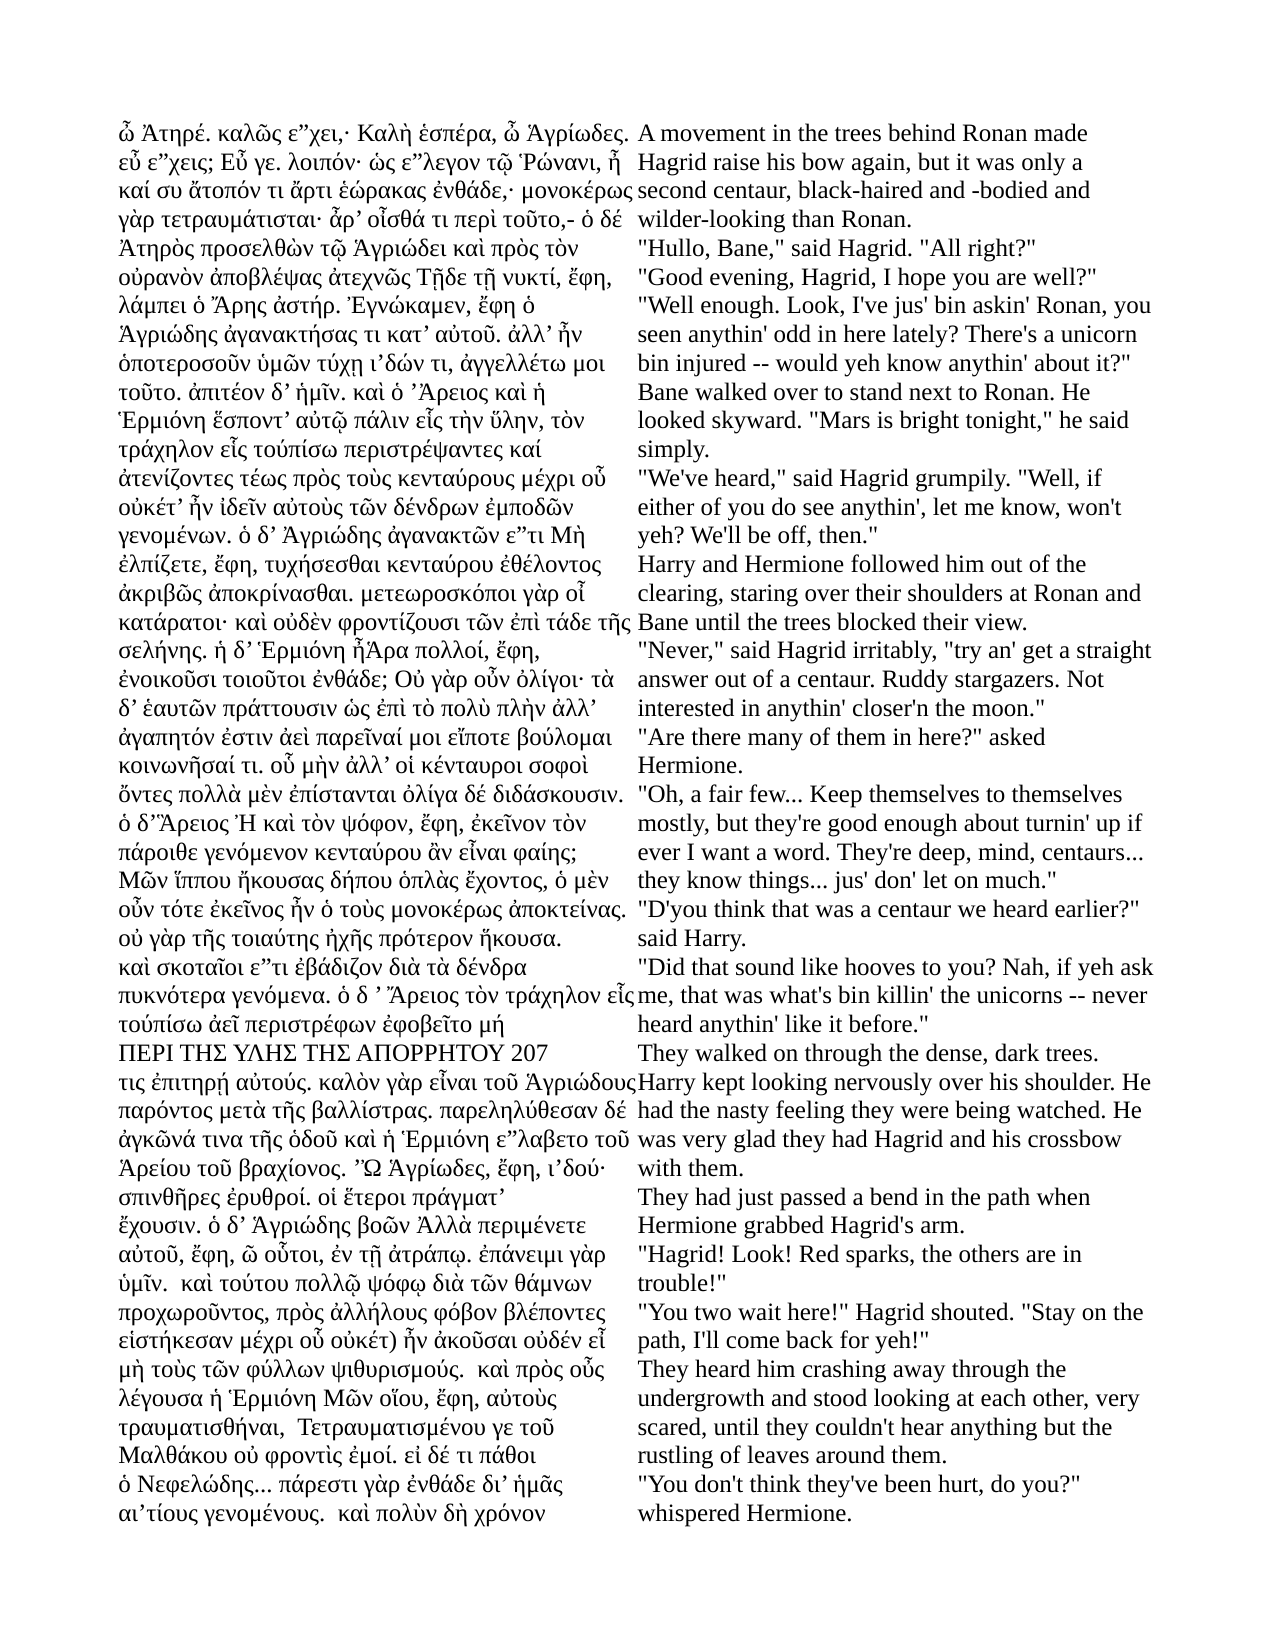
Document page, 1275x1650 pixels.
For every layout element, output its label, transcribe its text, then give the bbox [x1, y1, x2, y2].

table_cell ὦ Ἀτηρέ. καλῶς ε”χει,· Καλὴ ἑσπέρα, ὦ Ἁγρίωδες. εὖ ε”χεις; Εὖ γε. λοιπόν· ὡς ε”λεγον τῷ Ῥώνανι, ἦ καί συ ἄτοπόν τι ἄρτι ἑώρακας ἐνθάδε,· μονοκέρως γὰρ τετραυμάτισται· ἆρ’ οἶσθά τι περὶ τοῦτο,- ὁ δέ Ἀτηρὸς προσελθὼν τῷ Ἁγριώδει καὶ πρὸς τὸν οὐρανὸν ἀποβλέψας ἀτεχνῶς Τῇδε τῇ νυκτί, ἔφη, λάμπει ὁ Ἄρης ἀστήρ. Ἐγνώκαμεν, ἔφη ὁ Ἁγριώδης ἀγανακτήσας τι κατ’ αὐτοῦ. ἀλλ’ ἦν ὁποτεροσοῦν ὑμῶν τύχῃ ι’δών τι, ἀγγελλέτω μοι τοῦτο. ἀπιτέον δ’ ἡμῖν. καὶ ὁ ’Ἀρειος καὶ ἡ Ἑρμιόνη ἕσποντ’ αὐτῷ πάλιν εἷς τὴν ὕλην, τὸν τράχηλον εἷς τούπίσω περιστρέψαντες καί ἀτενίζοντες τέως πρὸς τοὺς κενταύρους μέχρι οὗ οὐκέτ’ ἦν ἰδεῖν αὐτοὺς τῶν δένδρων ἐμποδῶν γενομένων. ὁ δ’ Ἀγριώδης ἀγανακτῶν ε”τι Μὴ ἐλπίζετε, ἔφη, τυχήσεσθαι κενταύρου ἐθέλοντος ἀκριβῶς ἀποκρίνασθαι. μετεωροσκόποι γὰρ οἶ κατάρατοι· καὶ οὐδὲν φροντίζουσι τῶν ἐπὶ τάδε τῆς σελήνης. ἡ δ’ Ἑρμιόνη ἦἉρα πολλοί, ἔφη, ἐνοικοῦσι τοιοῦτοι ἐνθάδε; Οὐ γὰρ οὖν ὀλίγοι· τὰ δ’ ἑαυτῶν πράττουσιν ὡς ἐπὶ τὸ πολὺ πλὴν ἀλλ’ ἀγαπητόν ἐστιν ἀεὶ παρεῖναί μοι εἴποτε βούλομαι κοινωνῆσαί τι. οὗ μὴν ἀλλ’ οἱ κένταυροι σοφοὶ ὄντες πολλὰ μὲν ἐπίστανται ὀλίγα δέ διδάσκουσιν. ὁ δ’Ἃρειος Ἠ καὶ τὸν ψόφον, ἔφη, ἐκεῖνον τὸν πάροιθε γενόμενον κενταύρου ἂν εἶναι φαίης; Μῶν ἵππου ἤκουσας δήπου ὁπλὰς ἔχοντος, ὁ μὲν οὖν τότε ἐκεῖνος ἦν ὁ τοὺς μονοκέρως ἀποκτείνας. οὐ γὰρ τῆς τοιαύτης ἠχῆς πρότερον ἥκουσα. καὶ σκοταῖοι ε”τι ἐβάδιζον διὰ τὰ δένδρα πυκνότερα γενόμενα. ὁ δ ’ Ἄρειος τὸν τράχηλον εἷς τούπίσω ἀεῖ περιστρέφων ἐφοβεῖτο μή ΠΕΡΙ ΤΗΣ ΥΛΗΣ ΤΗΣ ΑΠΟΡΡΗΤΟΥ 207 τις ἐπιτηρῄ αὐτούς. καλὸν γὰρ εἶναι τοῦ Ἁγριώδους παρόντος μετὰ τῆς βαλλίστρας. παρεληλύθεσαν δέ ἀγκῶνά τινα τῆς ὁδοῦ καὶ ἡ Ἑρμιόνη ε”λαβετο τοῦ Ἁρείου τοῦ βραχίονος. ’Ὠ Ἁγρίωδες, ἔφη, ι’δού· σπινθῆρες ἐρυθροί. οἱ ἕτεροι πράγματ’ ἔχουσιν. ὁ δ’ Ἁγριώδης βοῶν Ἀλλὰ περιμένετε αὐτοῦ, ἔφη, ῶ οὗτοι, ἐν τῇ ἀτράπῳ. ἐπάνειμι γὰρ ὑμῖν. καὶ τούτου πολλῷ ψόφῳ διὰ τῶν θάμνων προχωροῦντος, πρὸς ἀλλήλους φόβον βλέποντες εἱστήκεσαν μέχρι οὗ οὐκέτ) ἦν ἀκοῦσαι οὐδέν εἶ μὴ τοὺς τῶν φύλλων ψιθυρισμούς. καὶ πρὸς οὖς λέγουσα ἡ Ἑρμιόνη Μῶν οἵου, ἔφη, αὐτοὺς τραυματισθήναι, Τετραυματισμένου γε τοῦ Μαλθάκου οὐ φροντὶς ἐμοί. εἰ δέ τι πάθοι ὁ Νεφελώδης... πάρεστι γὰρ ἐνθάδε δι’ ἡμᾶς αι’τίους γενομένους. καὶ πολὺν δὴ χρόνον [118, 118, 637, 1527]
table_cell A movement in the trees behind Ronan made Hagrid raise his bow again, but it was only a second centaur, black-haired and -bodied and wilder-looking than Ronan. "Hullo, Bane," said Hagrid. "All right?" "Good evening, Hagrid, I hope you are well?" "Well enough. Look, I've jus' bin askin' Ronan, you seen anythin' odd in here lately? There's a unicorn bin injured -- would yeh know anythin' about it?" Bane walked over to stand next to Ronan. He looked skyward. "Mars is bright tonight," he said simply. "We've heard," said Hagrid grumpily. "Well, if either of you do see anythin', let me know, won't yeh? We'll be off, then." Harry and Hermione followed him out of the clearing, staring over their shoulders at Ronan and Bane until the trees blocked their view. "Never," said Hagrid irritably, "try an' get a straight answer out of a centaur. Ruddy stargazers. Not interested in anythin' closer'n the moon." "Are there many of them in here?" asked Hermione. "Oh, a fair few... Keep themselves to themselves mostly, but they're good enough about turnin' up if ever I want a word. They're deep, mind, centaurs... they know things... jus' don' let on much." "D'you think that was a centaur we heard earlier?" said Harry. "Did that sound like hooves to you? Nah, if yeh ask me, that was what's bin killin' the unicorns -- never heard anythin' like it before." They walked on through the dense, dark trees. Harry kept looking nervously over his shoulder. He had the nasty feeling they were being watched. He was very glad they had Hagrid and his crossbow with them. They had just passed a bend in the path when Hermione grabbed Hagrid's arm. "Hagrid! Look! Red sparks, the others are in trouble!" "You two wait here!" Hagrid shouted. "Stay on the path, I'll come back for yeh!" They heard him crashing away through the undergrowth and stood looking at each other, very scared, until they couldn't hear anything but the rustling of leaves around them. "You don't think they've been hurt, do you?" whispered Hermione. [637, 118, 1157, 1527]
